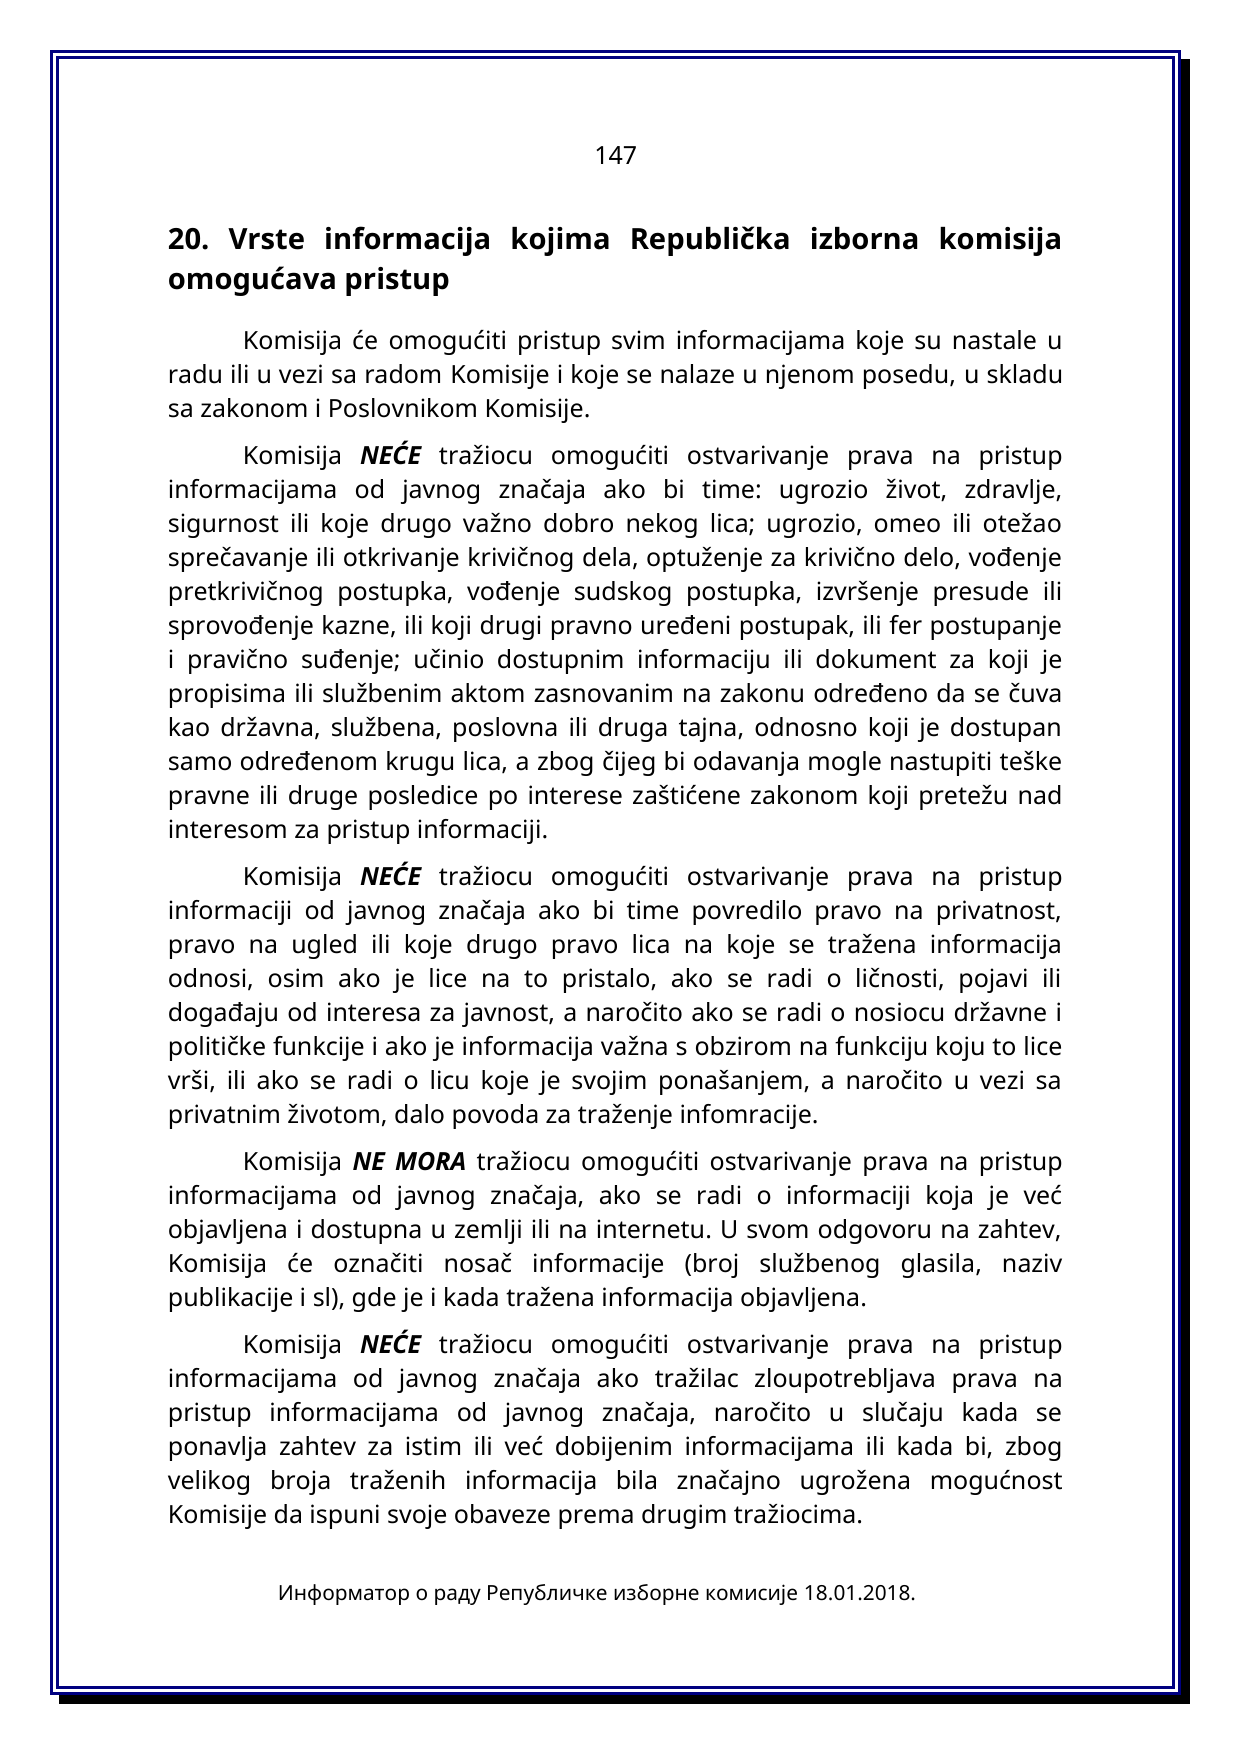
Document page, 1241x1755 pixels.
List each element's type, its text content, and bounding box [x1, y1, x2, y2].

text Komisija NEĆE tražiocu omogućiti ostvarivanje prava na pristup informacijama od javnog značaja ako tražilac zloupotrebljava prava na pristup informacijama od javnog značaja, naročito u slučaju kada se ponavlja zahtev za istim ili već dobijenim informacijama ili kada bi, zbog velikog broja traženih informacija bila značajno ugrožena mogućnost Komisije da ispuni svoje obaveze prema drugim tražiocima. [168, 1326, 1063, 1531]
text Komisija NEĆE tražiocu omogućiti ostvarivanje prava na pristup informacijama od javnog značaja ako bi time: ugrozio život, zdravlje, sigurnost ili koje drugo važno dobro nekog lica; ugrozio, omeo ili otežao sprečavanje ili otkrivanje krivičnog dela, optuženje za krivično delo, vođenje pretkrivičnog postupka, vođenje sudskog postupka, izvršenje presude ili sprovođenje kazne, ili koji drugi pravno uređeni postupak, ili fer postupanje i pravično suđenje; učinio dostupnim informaciju ili dokument za koji je propisima ili službenim aktom zasnovanim na zakonu određeno da se čuva kao državna, službena, poslovna ili druga tajna, odnosno koji je dostupan samo određenom krugu lica, a zbog čijeg bi odavanja mogle nastupiti teške pravne ili druge posledice po interese zaštićene zakonom koji pretežu nad interesom za pristup informaciji. [168, 437, 1063, 846]
text Komisija NEĆE tražiocu omogućiti ostvarivanje prava na pristup informaciji od javnog značaja ako bi time povredilo pravo na privatnost, pravo na ugled ili koje drugo pravo lica na koje se tražena informacija odnosi, osim ako je lice na to pristalo, ako se radi o ličnosti, pojavi ili događaju od interesa za javnost, a naročito ako se radi o nosiocu državne i političke funkcije i ako je informacija važna s obzirom na funkciju koju to lice vrši, ili ako se radi o licu koje je svojim ponašanjem, a naročito u vezi sa privatnim životom, dalo povoda za traženje infomracije. [168, 858, 1063, 1131]
subtitle 20. Vrste informacija kojima Republička izborna komisija omogućava pristup [168, 218, 1063, 298]
text Komisija NE MORA tražiocu omogućiti ostvarivanje prava na pristup informacijama od javnog značaja, ako se radi o informaciji koja je već objavljena i dostupna u zemlji ili na internetu. U svom odgovoru na zahtev, Komisija će označiti nosač informacije (broj službenog glasila, naziv publikacije i sl), gde je i kada tražena informacija objavljena. [168, 1143, 1063, 1314]
text Komisija će omogućiti pristup svim informacijama koje su nastale u radu ili u vezi sa radom Komisije i koje se nalaze u njenom posedu, u skladu sa zakonom i Poslovnikom Komisije. [168, 323, 1063, 425]
